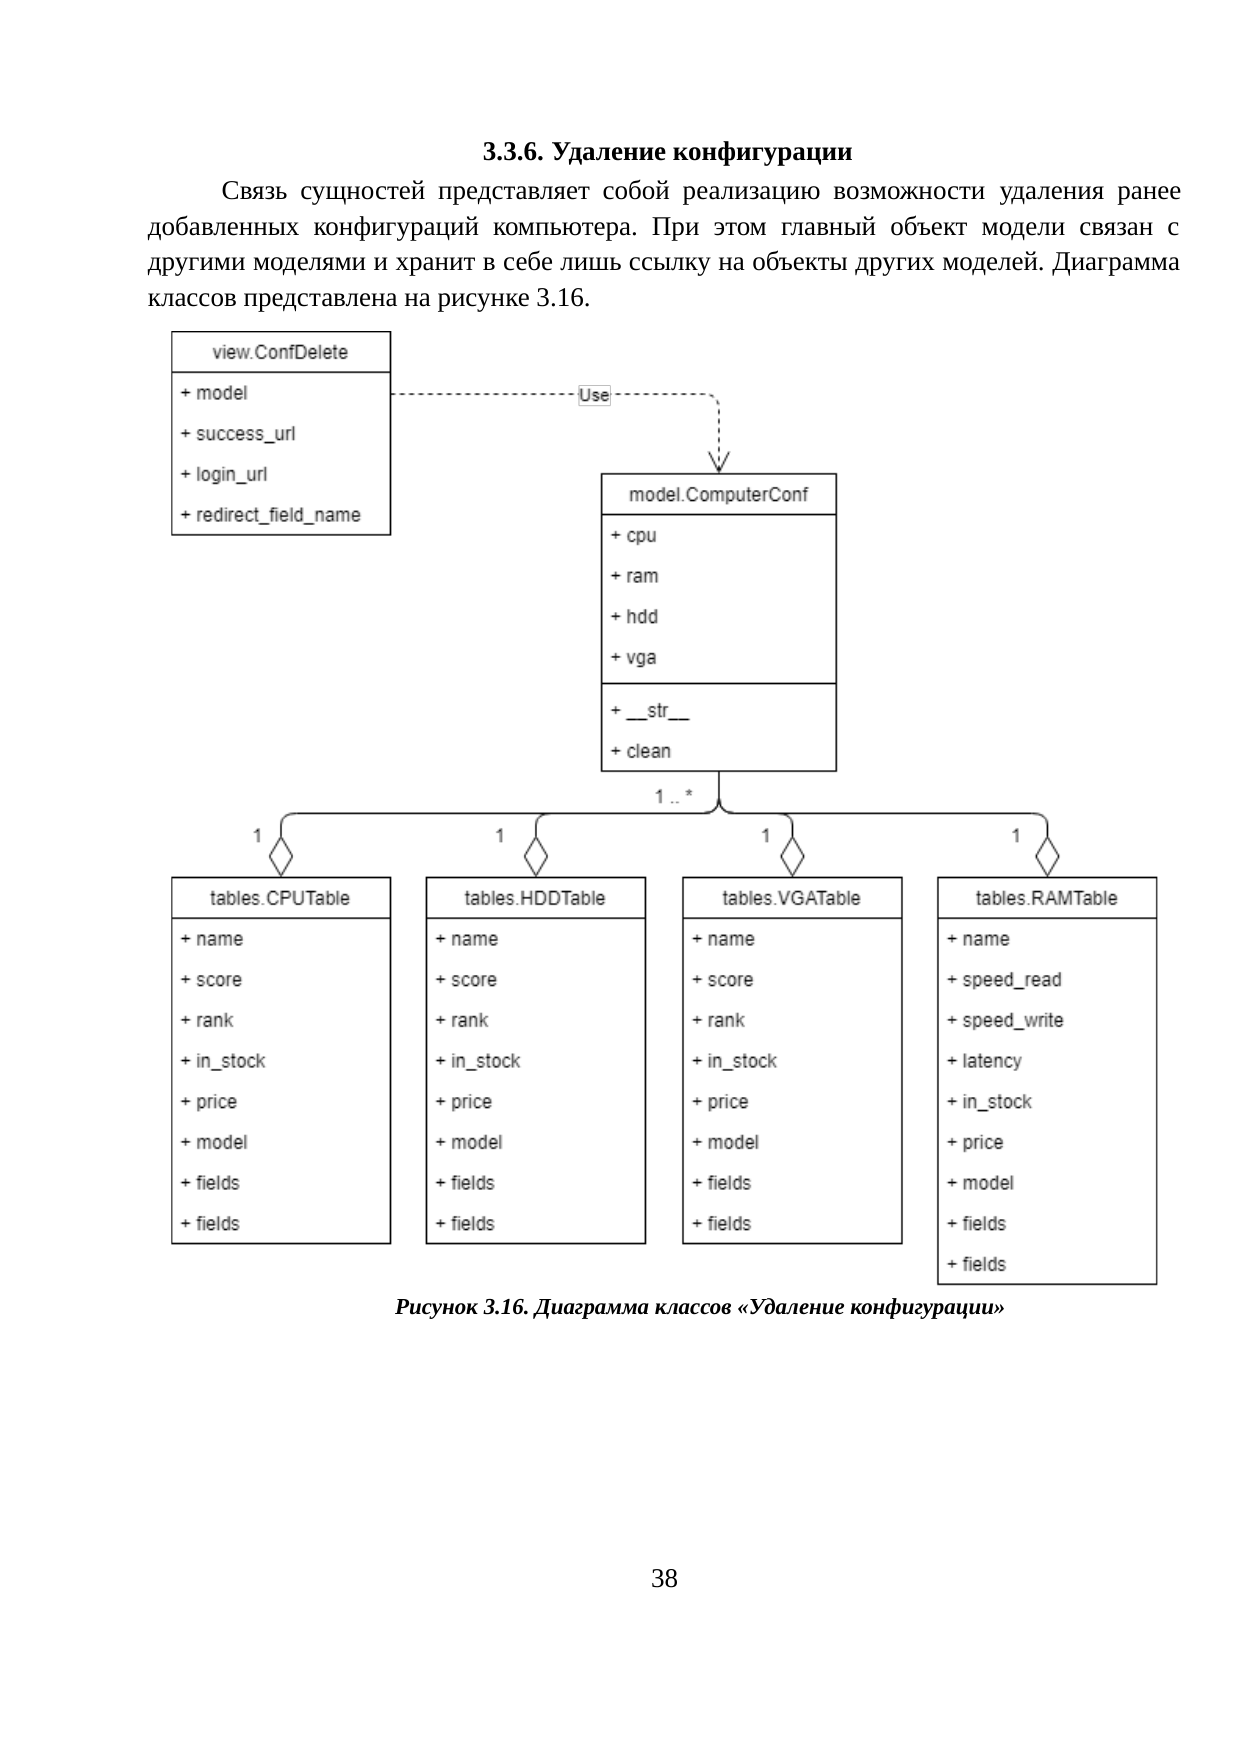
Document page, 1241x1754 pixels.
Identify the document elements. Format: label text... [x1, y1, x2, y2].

picture [171, 331, 1158, 1290]
text Рисунок 3.16. Диаграмма классов «Удаление конфигурации» [148, 1290, 1181, 1319]
text Связь сущностей представляет собой реализацию возможности удаления ранее добавленных конфигураций компьютера. При этом главный объект модели связан с другими моделями и хранит в себе лишь ссылку на объекты других моделей. Диаграмма классов представлена на рисунке 3.16. [148, 174, 1181, 312]
subtitle Удаление конфигурации [148, 135, 1181, 166]
